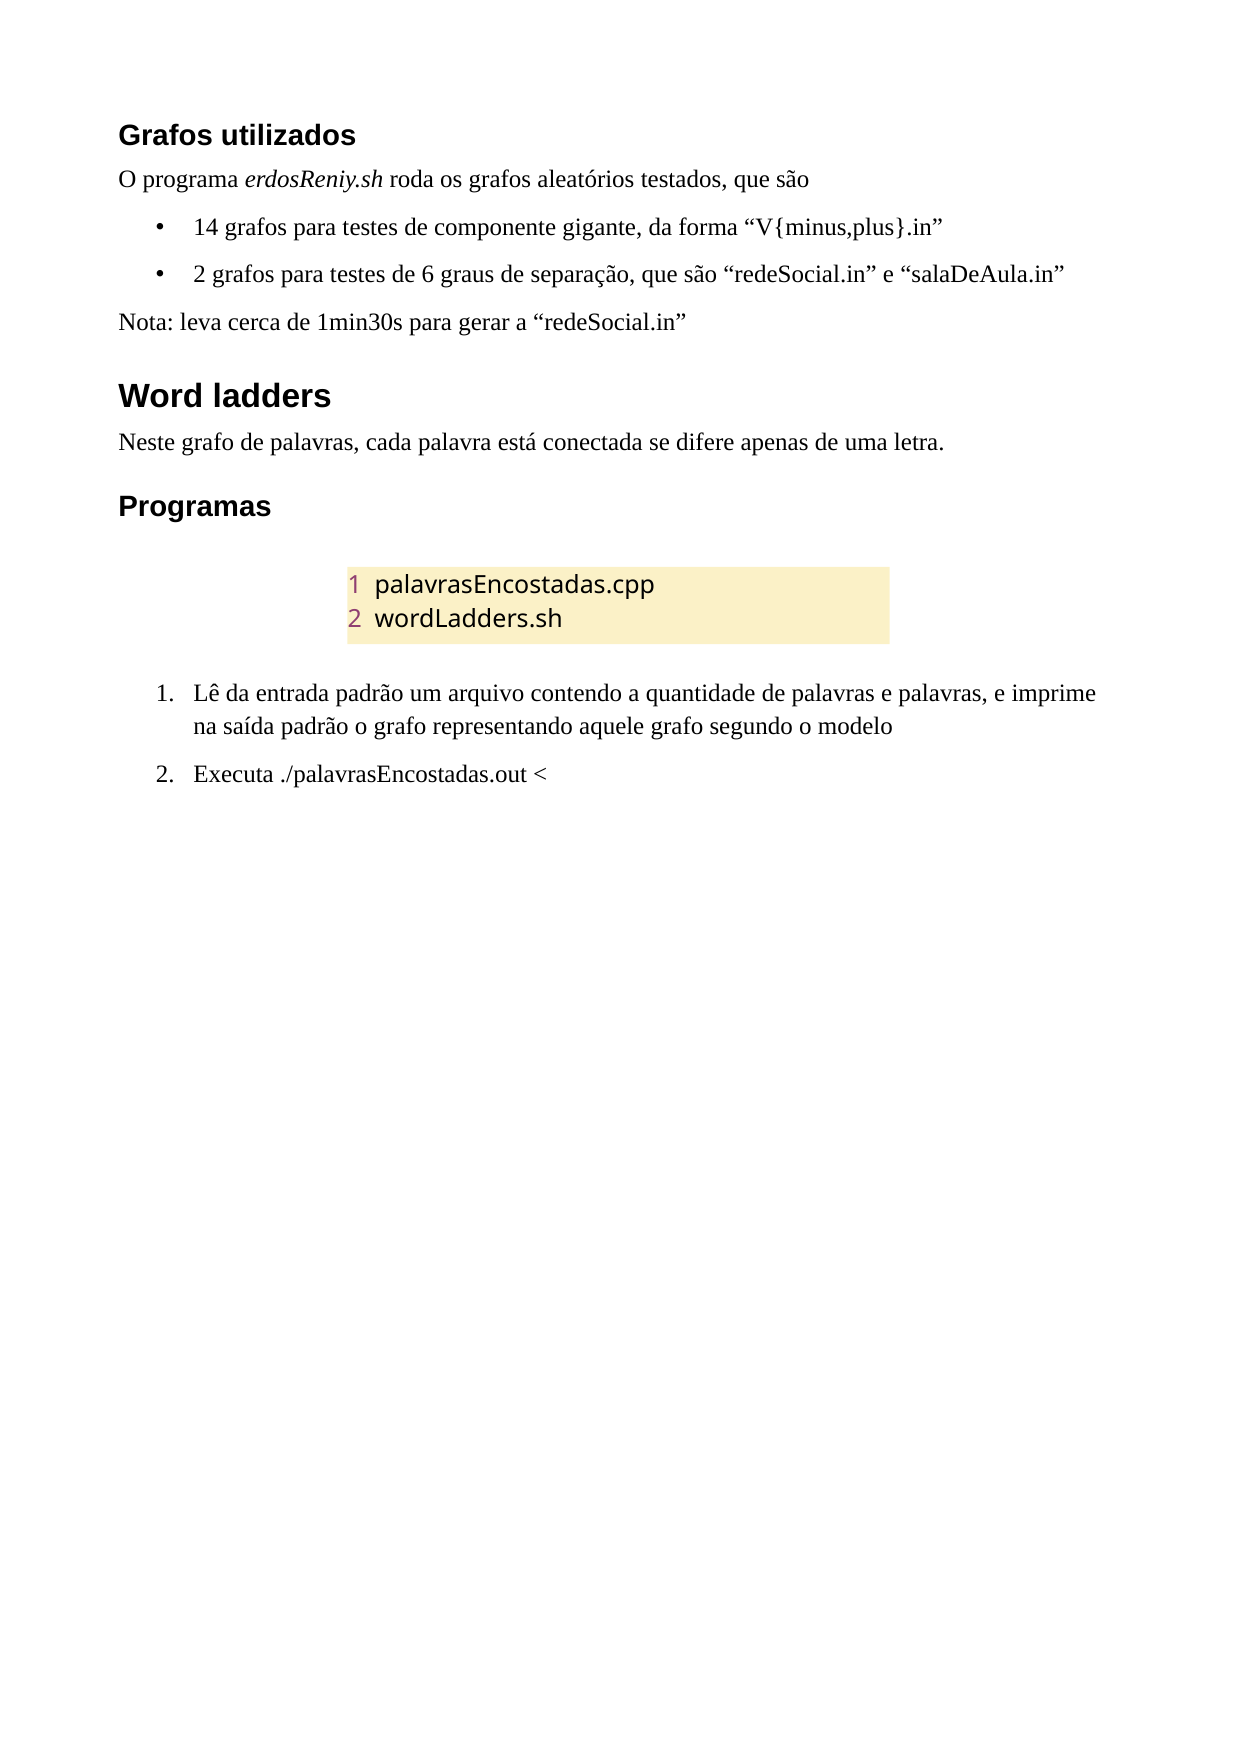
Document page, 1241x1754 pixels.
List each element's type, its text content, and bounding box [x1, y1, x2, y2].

list 14 grafos para testes de componente gigante, da forma “V{minus,plus}.in” [156, 212, 1122, 241]
text Nota: leva cerca de 1min30s para gerar a “redeSocial.in” [118, 307, 1122, 336]
text Neste grafo de palavras, cada palavra está conectada se difere apenas de uma letra. [118, 427, 1122, 456]
text O programa erdosReniy.sh roda os grafos aleatórios testados, que são [118, 164, 1122, 193]
list Executa ./palavrasEncostadas.out < [156, 759, 1122, 787]
subtitle Grafos utilizados [118, 118, 1122, 152]
list Lê da entrada padrão um arquivo contendo a quantidade de palavras e palavras, e imprime na saída padrão o grafo representando aquele grafo segundo o modelo [156, 678, 1122, 740]
subtitle Word ladders [118, 376, 1122, 414]
list 2 grafos para testes de 6 graus de separação, que são “redeSocial.in” e “salaDeAula.in” [156, 259, 1122, 288]
subtitle Programas [118, 489, 1122, 523]
